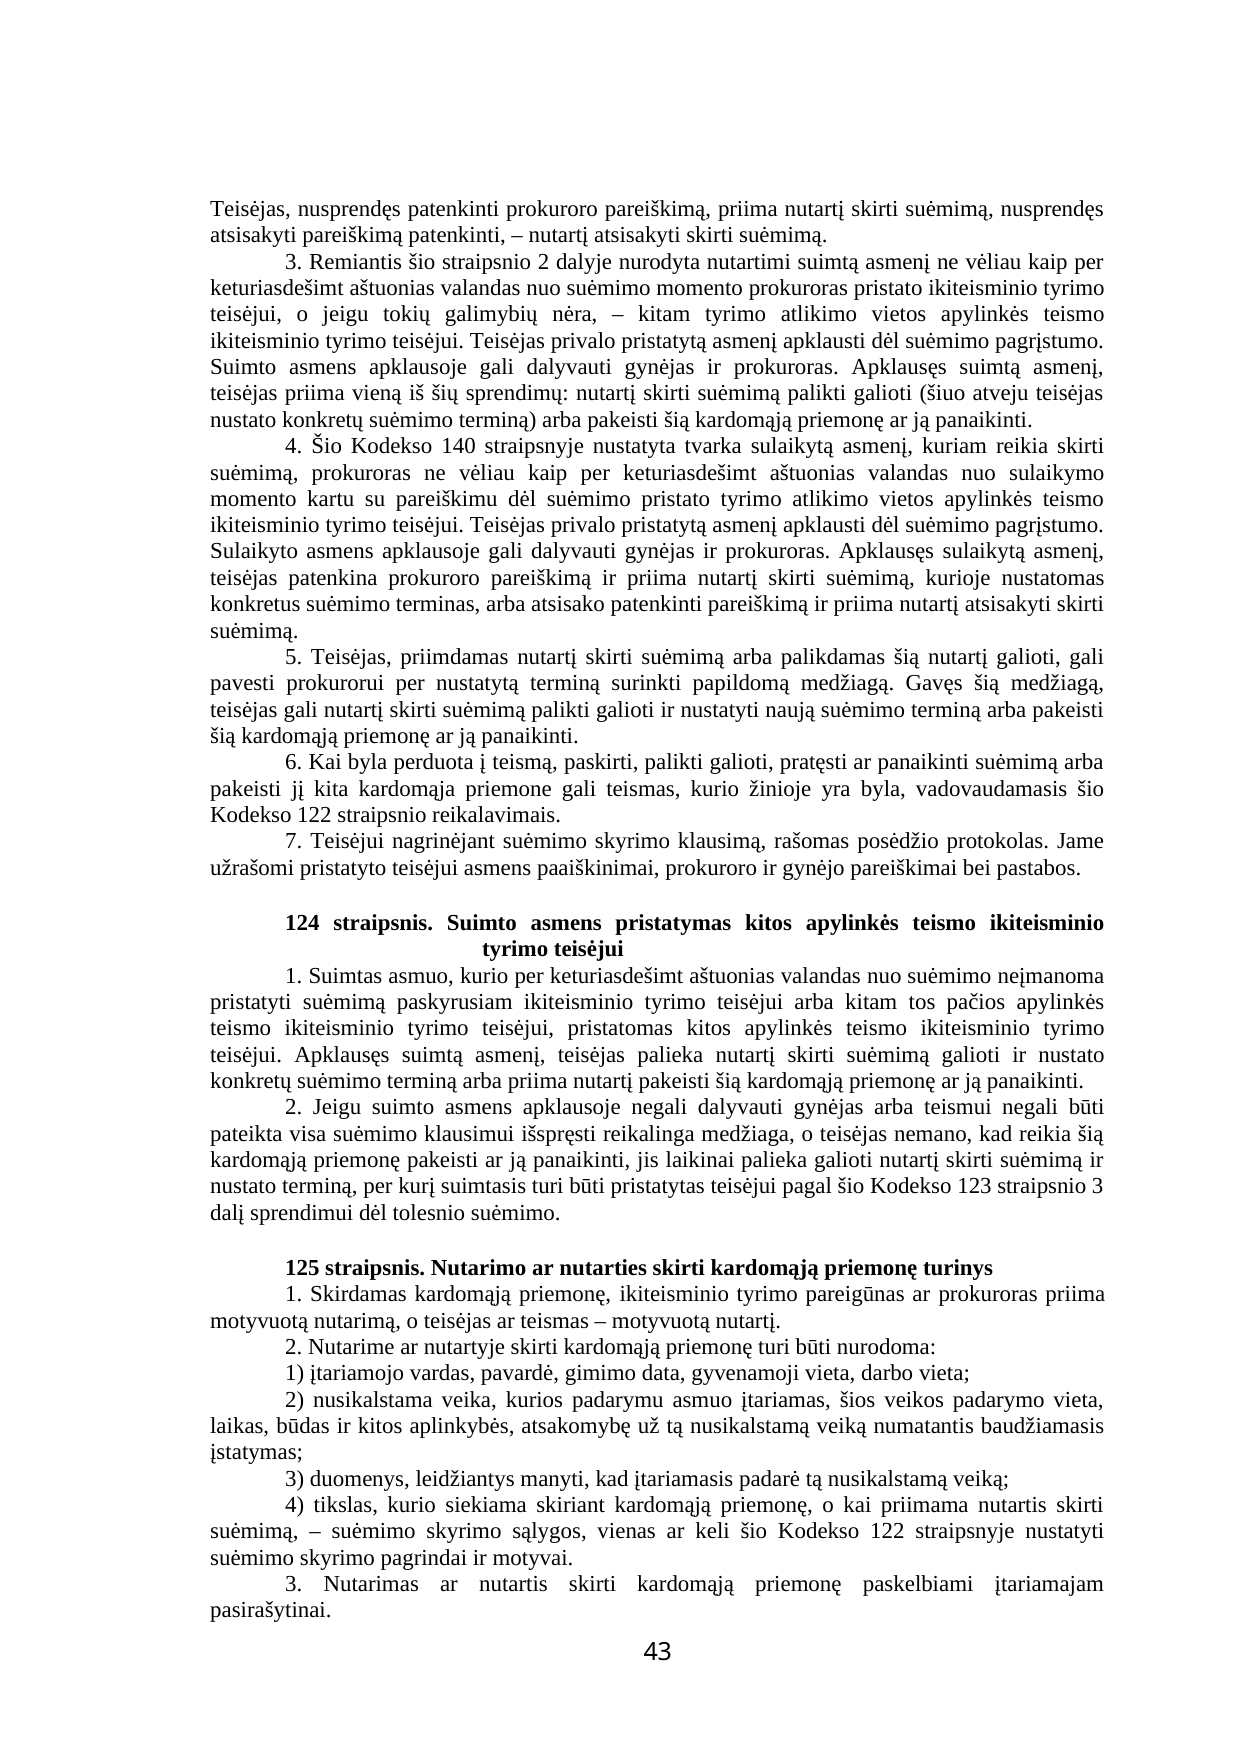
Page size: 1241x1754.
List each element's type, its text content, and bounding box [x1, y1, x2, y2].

text 1) įtariamojo vardas, pavardė, gimimo data, gyvenamoji vieta, darbo vieta; [210, 1359, 1106, 1386]
text 3. Nutarimas ar nutartis skirti kardomąją priemonę paskelbiami įtariamajam pasirašytinai. [210, 1570, 1106, 1623]
text 3) duomenys, leidžiantys manyti, kad įtariamasis padarė tą nusikalstamą veiką; [210, 1465, 1106, 1491]
text 3. Remiantis šio straipsnio 2 dalyje nurodyta nutartimi suimtą asmenį ne vėliau kaip per keturiasdešimt aštuonias valandas nuo suėmimo momento prokuroras pristato ikiteisminio tyrimo teisėjui, o jeigu tokių galimybių nėra, – kitam tyrimo atlikimo vietos apylinkės teismo ikiteisminio tyrimo teisėjui. Teisėjas privalo pristatytą asmenį apklausti dėl suėmimo pagrįstumo. Suimto asmens apklausoje gali dalyvauti gynėjas ir prokuroras. Apklausęs suimtą asmenį, teisėjas priima vieną iš šių sprendimų: nutartį skirti suėmimą palikti galioti (šiuo atveju teisėjas nustato konkretų suėmimo terminą) arba pakeisti šią kardomąją priemonę ar ją panaikinti. [210, 248, 1106, 432]
text 4) tikslas, kurio siekiama skiriant kardomąją priemonę, o kai priimama nutartis skirti suėmimą, – suėmimo skyrimo sąlygos, vienas ar keli šio Kodekso 122 straipsnyje nustatyti suėmimo skyrimo pagrindai ir motyvai. [210, 1491, 1106, 1570]
text 6. Kai byla perduota į teismą, paskirti, palikti galioti, pratęsti ar panaikinti suėmimą arba pakeisti jį kita kardomąja priemone gali teismas, kurio žinioje yra byla, vadovaudamasis šio Kodekso 122 straipsnio reikalavimais. [210, 748, 1106, 827]
text 7. Teisėjui nagrinėjant suėmimo skyrimo klausimą, rašomas posėdžio protokolas. Jame užrašomi pristatyto teisėjui asmens paaiškinimai, prokuroro ir gynėjo pareiškimai bei pastabos. [210, 827, 1106, 880]
text 1. Suimtas asmuo, kurio per keturiasdešimt aštuonias valandas nuo suėmimo neįmanoma pristatyti suėmimą paskyrusiam ikiteisminio tyrimo teisėjui arba kitam tos pačios apylinkės teismo ikiteisminio tyrimo teisėjui, pristatomas kitos apylinkės teismo ikiteisminio tyrimo teisėjui. Apklausęs suimtą asmenį, teisėjas palieka nutartį skirti suėmimą galioti ir nustato konkretų suėmimo terminą arba priima nutartį pakeisti šią kardomąją priemonę ar ją panaikinti. [210, 962, 1106, 1093]
text 2) nusikalstama veika, kurios padarymu asmuo įtariamas, šios veikos padarymo vieta, laikas, būdas ir kitos aplinkybės, atsakomybę už tą nusikalstamą veiką numatantis baudžiamasis įstatymas; [210, 1386, 1106, 1465]
text 4. Šio Kodekso 140 straipsnyje nustatyta tvarka sulaikytą asmenį, kuriam reikia skirti suėmimą, prokuroras ne vėliau kaip per keturiasdešimt aštuonias valandas nuo sulaikymo momento kartu su pareiškimu dėl suėmimo pristato tyrimo atlikimo vietos apylinkės teismo ikiteisminio tyrimo teisėjui. Teisėjas privalo pristatytą asmenį apklausti dėl suėmimo pagrįstumo. Sulaikyto asmens apklausoje gali dalyvauti gynėjas ir prokuroras. Apklausęs sulaikytą asmenį, teisėjas patenkina prokuroro pareiškimą ir priima nutartį skirti suėmimą, kurioje nustatomas konkretus suėmimo terminas, arba atsisako patenkinti pareiškimą ir priima nutartį atsisakyti skirti suėmimą. [210, 432, 1106, 643]
text Teisėjas, nusprendęs patenkinti prokuroro pareiškimą, priima nutartį skirti suėmimą, nusprendęs atsisakyti pareiškimą patenkinti, – nutartį atsisakyti skirti suėmimą. [210, 195, 1106, 248]
text 124 straipsnis. Suimto asmens pristatymas kitos apylinkės teismo ikiteisminio tyrimo teisėjui [285, 909, 1106, 962]
text 2. Jeigu suimto asmens apklausoje negali dalyvauti gynėjas arba teismui negali būti pateikta visa suėmimo klausimui išspręsti reikalinga medžiaga, o teisėjas nemano, kad reikia šią kardomąją priemonę pakeisti ar ją panaikinti, jis laikinai palieka galioti nutartį skirti suėmimą ir nustato terminą, per kurį suimtasis turi būti pristatytas teisėjui pagal šio Kodekso 123 straipsnio 3 dalį sprendimui dėl tolesnio suėmimo. [210, 1093, 1106, 1225]
text 125 straipsnis. Nutarimo ar nutarties skirti kardomąją priemonę turinys [210, 1254, 1106, 1280]
text 2. Nutarime ar nutartyje skirti kardomąją priemonę turi būti nurodoma: [210, 1333, 1106, 1359]
text 1. Skirdamas kardomąją priemonę, ikiteisminio tyrimo pareigūnas ar prokuroras priima motyvuotą nutarimą, o teisėjas ar teismas – motyvuotą nutartį. [210, 1280, 1106, 1333]
text 5. Teisėjas, priimdamas nutartį skirti suėmimą arba palikdamas šią nutartį galioti, gali pavesti prokurorui per nustatytą terminą surinkti papildomą medžiagą. Gavęs šią medžiagą, teisėjas gali nutartį skirti suėmimą palikti galioti ir nustatyti naują suėmimo terminą arba pakeisti šią kardomąją priemonę ar ją panaikinti. [210, 643, 1106, 748]
